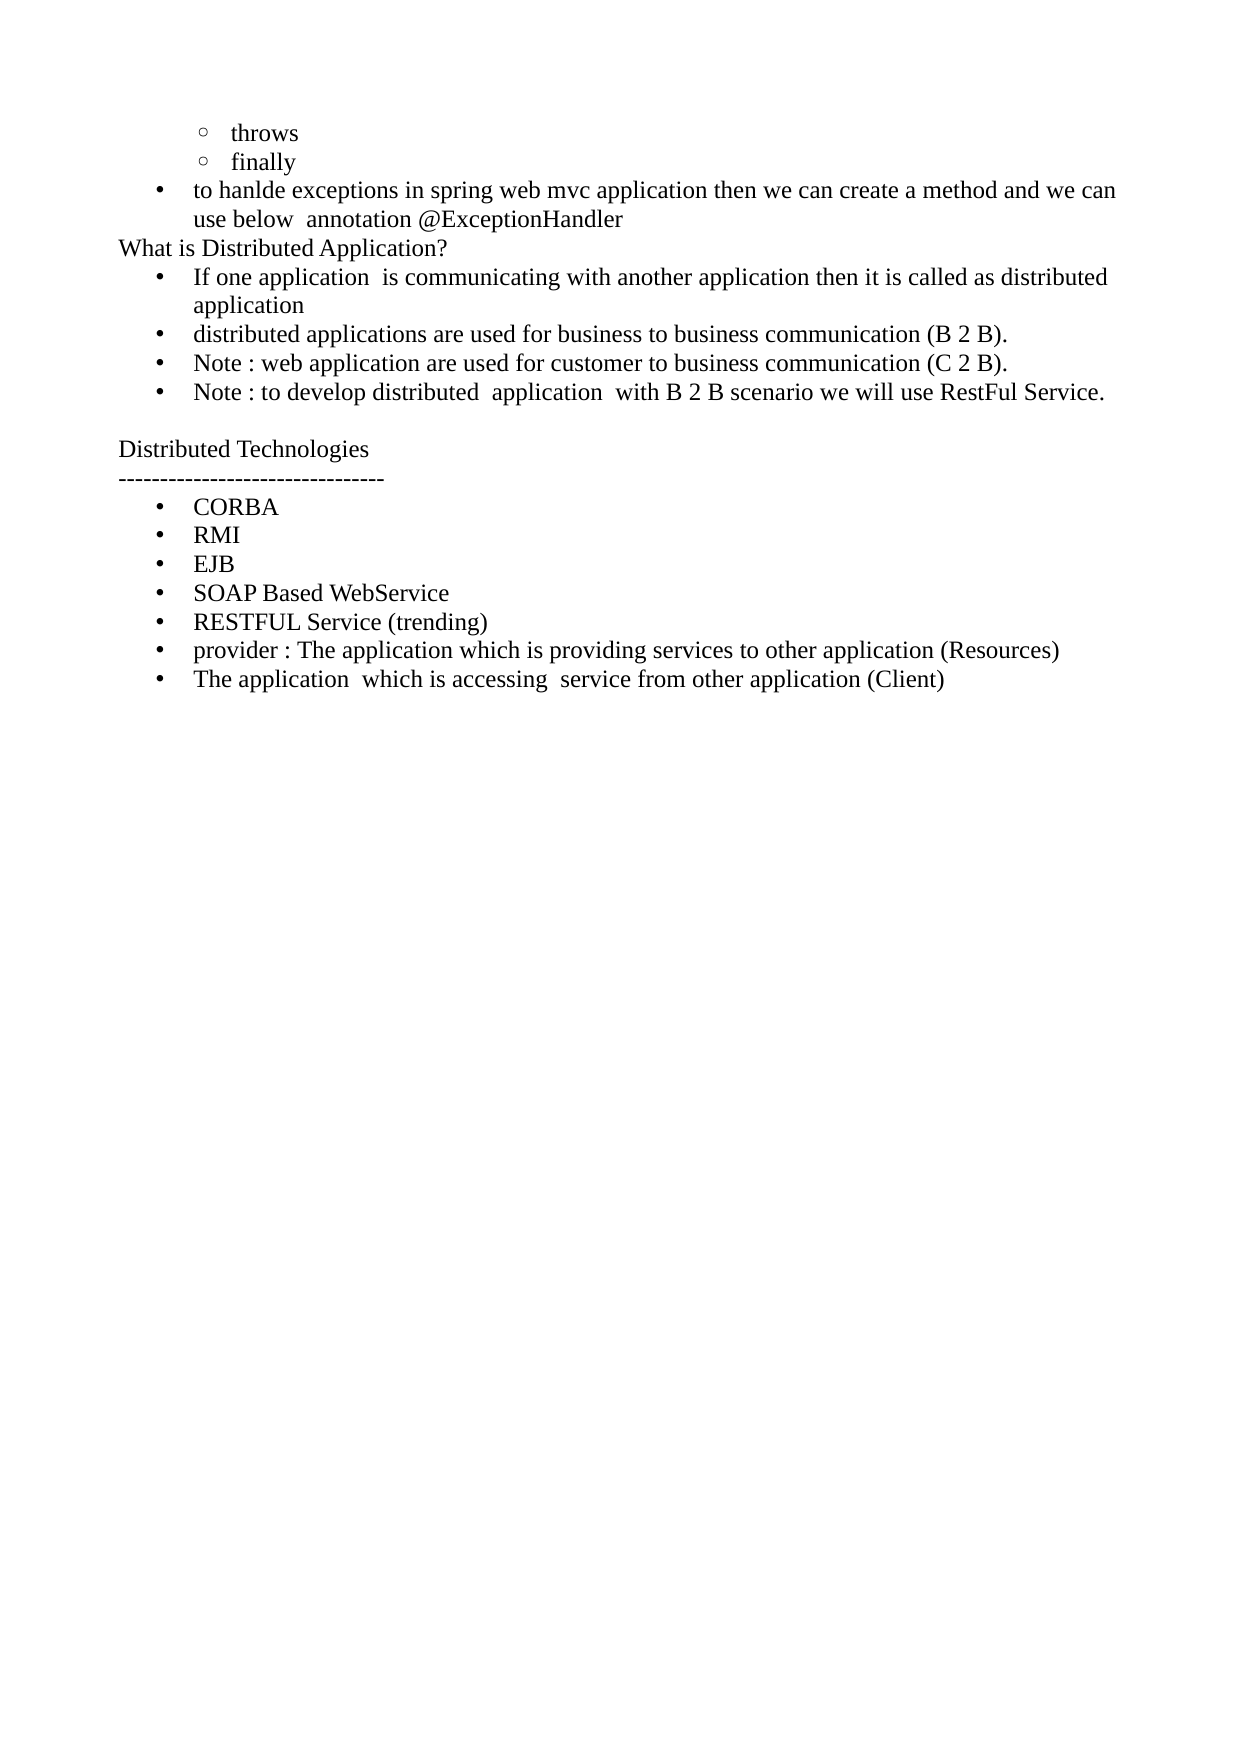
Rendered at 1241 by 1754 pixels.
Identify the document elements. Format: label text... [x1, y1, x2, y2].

text Distributed Technologies [118, 434, 1122, 463]
list SOAP Based WebService [156, 578, 1122, 607]
list CORBA [156, 492, 1122, 521]
list RESTFUL Service (trending) [156, 607, 1122, 636]
list to hanlde exceptions in spring web mvc application then we can create a method and we can use below annotation @ExceptionHandler [156, 176, 1122, 233]
list distributed applications are used for business to business communication (B 2 B). [156, 319, 1122, 348]
list EJB [156, 549, 1122, 578]
list Note : web application are used for customer to business communication (C 2 B). [156, 348, 1122, 377]
list If one application is communicating with another application then it is called as distributed application [156, 262, 1122, 319]
list The application which is accessing service from other application (Client) [156, 664, 1122, 693]
list RMI [156, 521, 1122, 549]
text What is Distributed Application? [118, 233, 1122, 262]
list finally [193, 147, 1122, 176]
list Note : to develop distributed application with B 2 B scenario we will use RestFul Service. [156, 377, 1122, 406]
list throws [193, 118, 1122, 147]
text -------------------------------- [118, 463, 1122, 492]
list provider : The application which is providing services to other application (Resources) [156, 636, 1122, 664]
